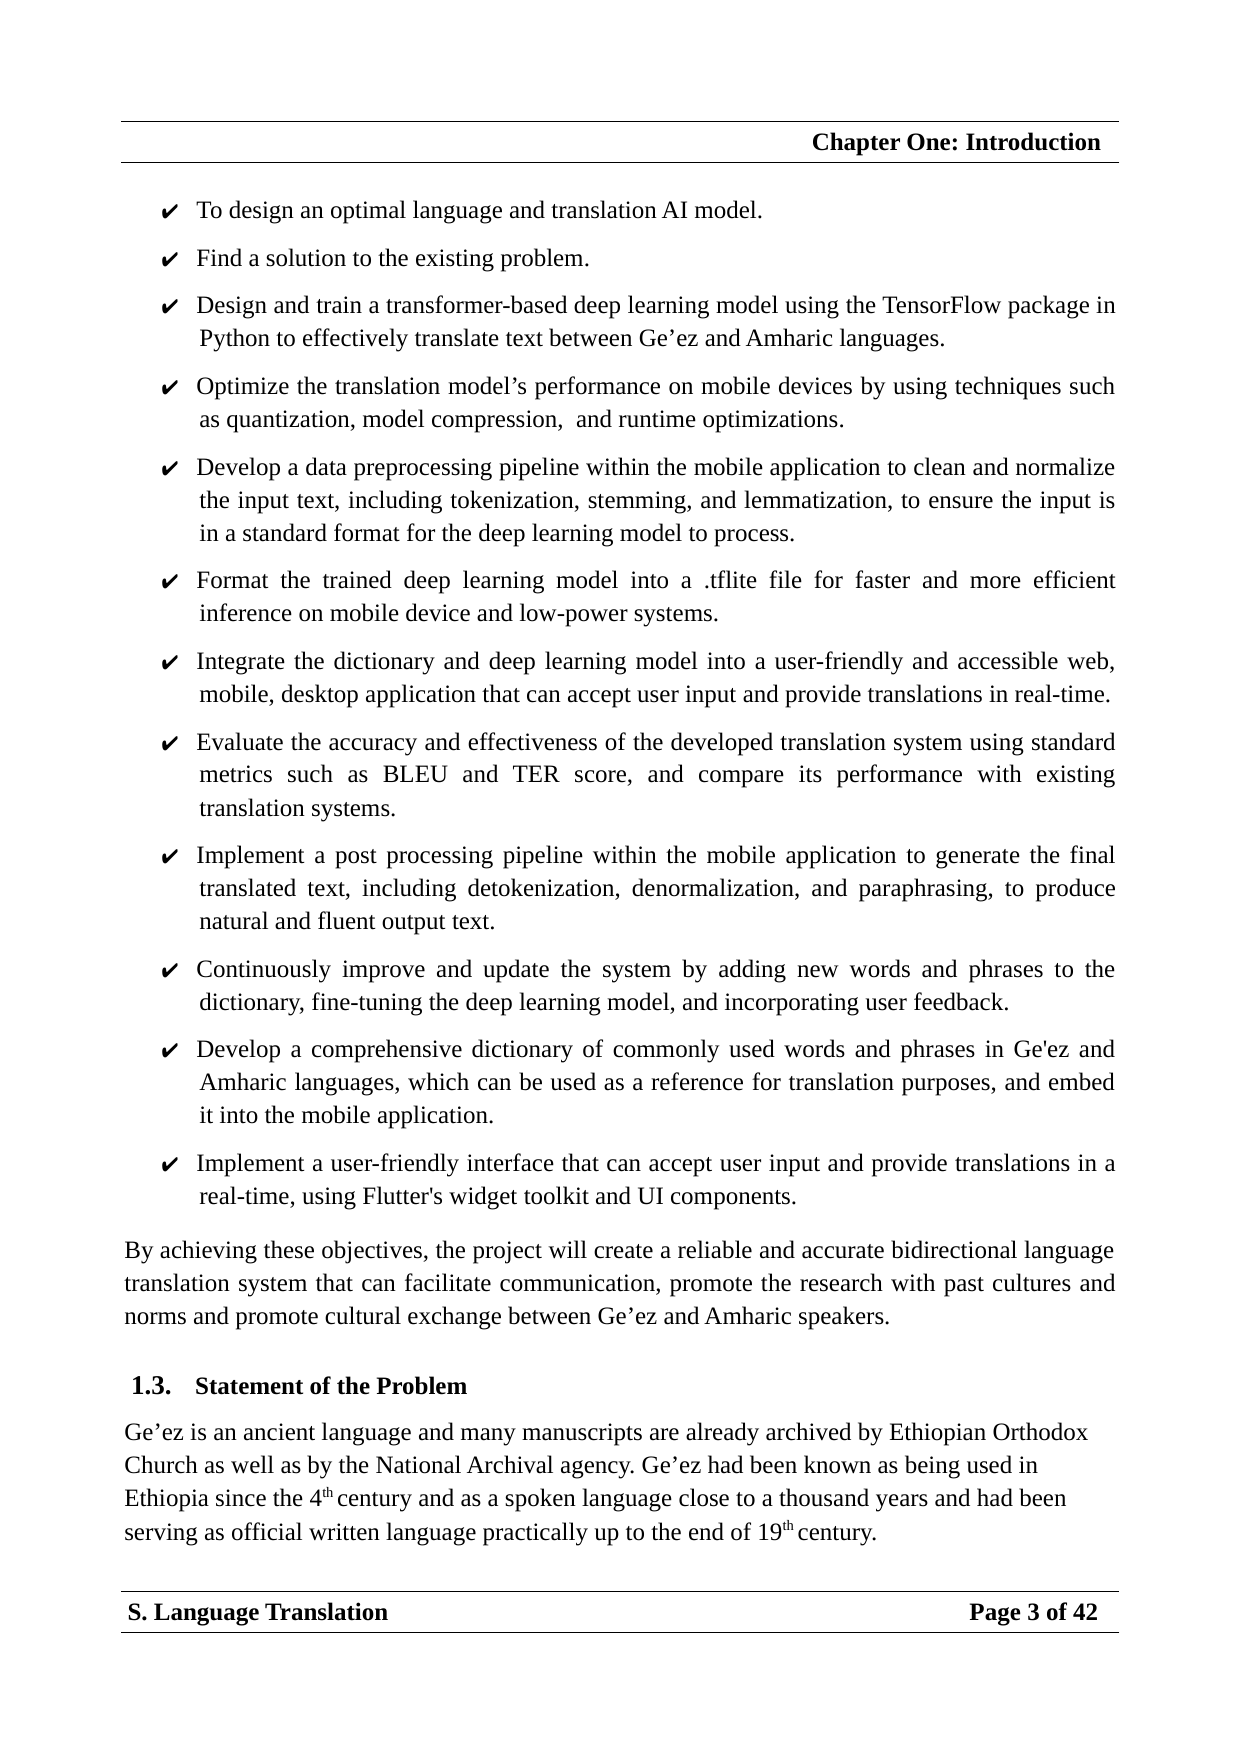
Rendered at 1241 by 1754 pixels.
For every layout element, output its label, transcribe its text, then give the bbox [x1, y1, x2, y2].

list To design an optimal language and translation AI model. [159, 192, 1119, 224]
list Find a solution to the existing problem. [159, 240, 1119, 272]
text Ge’ez is an ancient language and many manuscripts are already archived by Ethiopian Orthodox Church as well as by the National Archival agency. Ge’ez had been known as being used in Ethiopia since the 4th century and as a spoken language close to a thousand years and had been serving as official written language practically up to the end of 19th century. [121, 1414, 1119, 1545]
list Continuously improve and update the system by adding new words and phrases to the dictionary, fine-tuning the deep learning model, and incorporating user feedback. [159, 951, 1119, 1016]
list Design and train a transformer-based deep learning model using the TensorFlow package in Python to effectively translate text between Ge’ez and Amharic languages. [159, 287, 1119, 352]
list Develop a comprehensive dictionary of commonly used words and phrases in Ge'ez and Amharic languages, which can be used as a reference for translation purposes, and embed it into the mobile application. [159, 1031, 1119, 1129]
list Implement a user-friendly interface that can accept user input and provide translations in a real-time, using Flutter's widget toolkit and UI components. [159, 1145, 1119, 1213]
list Implement a post processing pipeline within the mobile application to generate the final translated text, including detokenization, denormalization, and paraphrasing, to produce natural and fluent output text. [159, 837, 1119, 935]
list Integrate the dictionary and deep learning model into a user-friendly and accessible web, mobile, desktop application that can accept user input and provide translations in real-time. [159, 643, 1119, 708]
list Evaluate the accuracy and effectiveness of the developed translation system using standard metrics such as BLEU and TER score, and compare its performance with existing translation systems. [159, 723, 1119, 821]
list Develop a data preprocessing pipeline within the mobile application to clean and normalize the input text, including tokenization, stemming, and lemmatization, to ensure the input is in a standard format for the deep learning model to process. [159, 449, 1119, 546]
subtitle Statement of the Problem [121, 1366, 1119, 1400]
list Optimize the translation model’s performance on mobile devices by using techniques such as quantization, model compression, and runtime optimizations. [159, 368, 1119, 433]
list Format the trained deep learning model into a .tflite file for faster and more efficient inference on mobile device and low-power systems. [159, 562, 1119, 627]
text By achieving these objectives, the project will create a reliable and accurate bidirectional language translation system that can facilitate communication, promote the research with past cultures and norms and promote cultural exchange between Ge’ez and Amharic speakers. [121, 1232, 1119, 1329]
